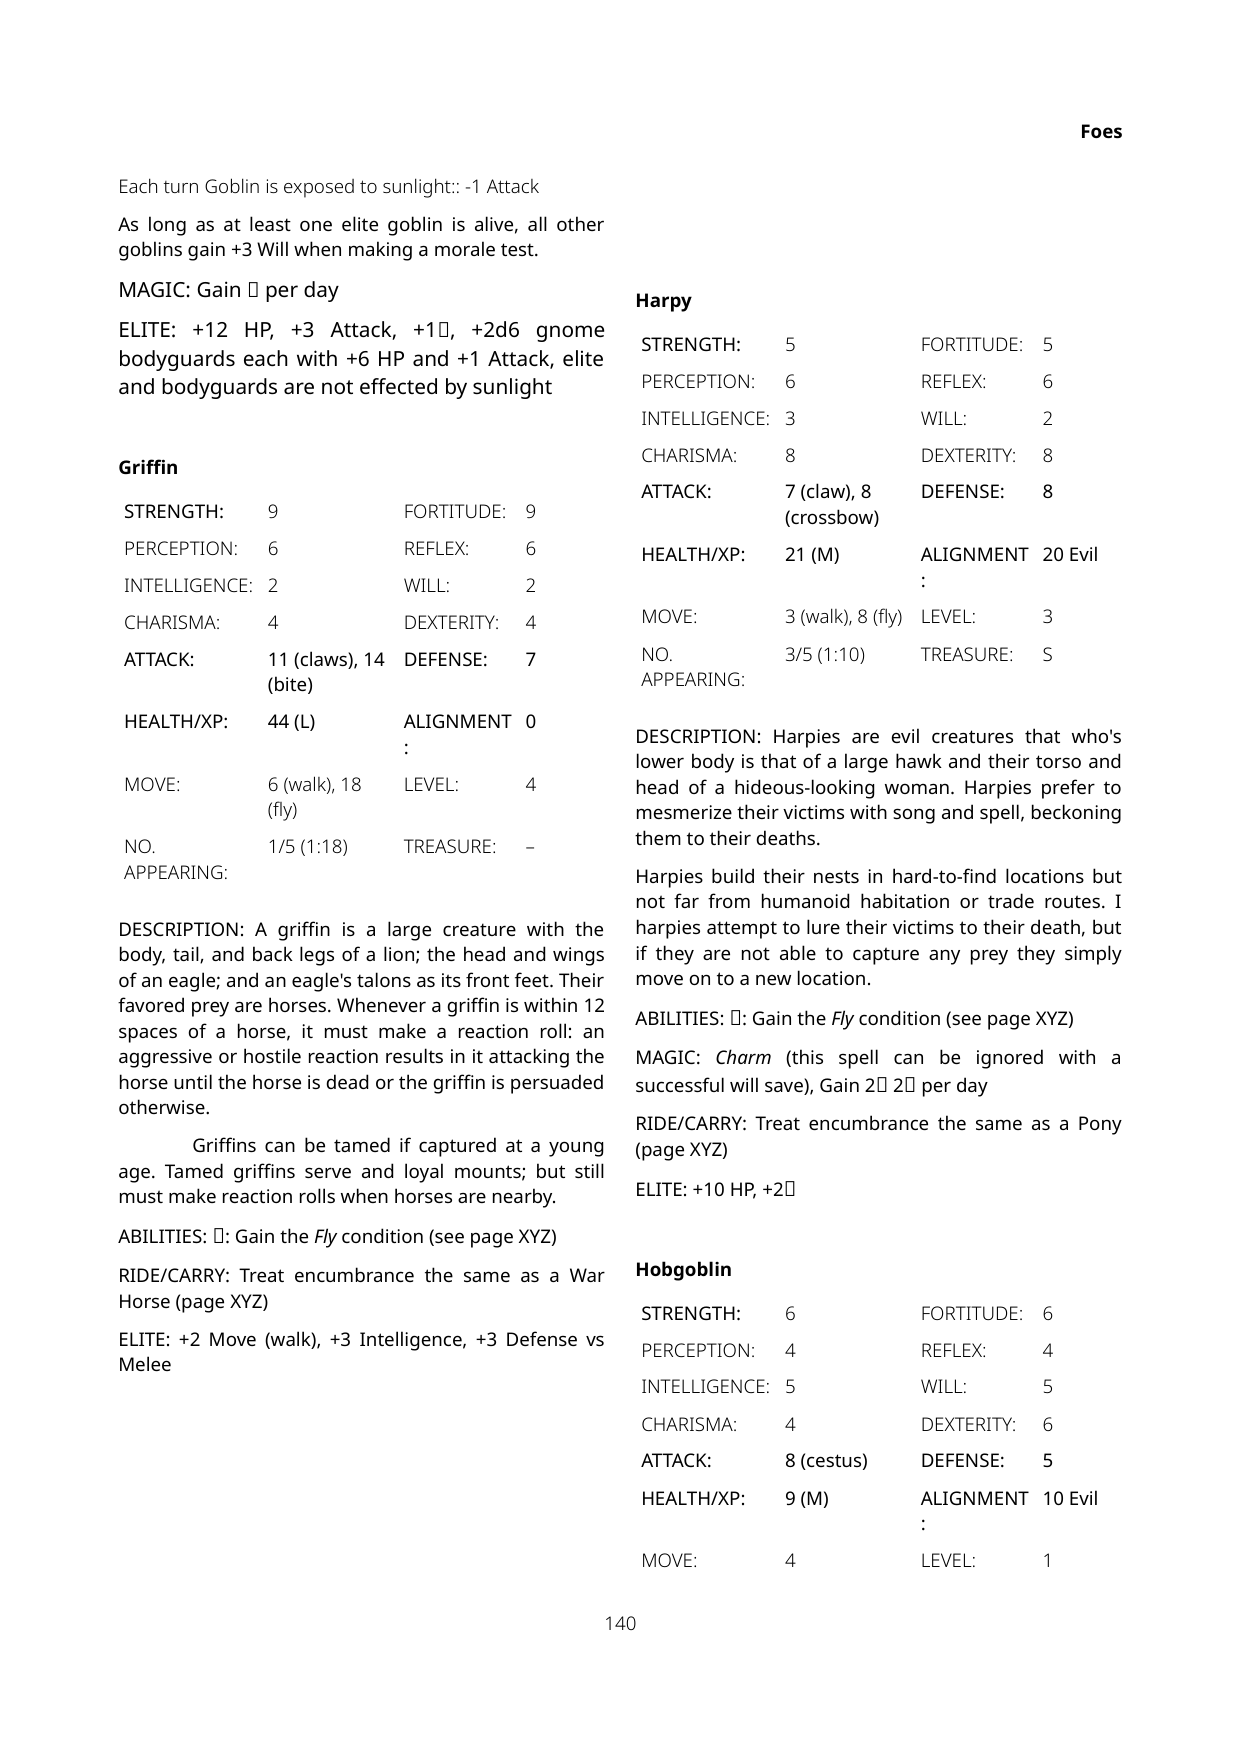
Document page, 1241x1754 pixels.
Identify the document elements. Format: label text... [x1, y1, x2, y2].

table_header 5 [1037, 325, 1123, 362]
table_cell 5 [779, 1368, 915, 1405]
table_cell CHARISMA: [635, 1405, 779, 1442]
table_cell 4 [779, 1542, 915, 1578]
table_cell MOVE: [635, 598, 779, 635]
table_cell 21 (M) [779, 536, 915, 598]
table_cell REFLEX: [915, 1331, 1037, 1368]
table_cell 8 (cestus) [779, 1442, 915, 1479]
table_cell – [520, 828, 606, 890]
table_cell PERCEPTION: [635, 362, 779, 399]
table_cell HEALTH/XP: [635, 1479, 779, 1542]
table_cell DEXTERITY: [915, 436, 1037, 473]
table_header FORTITUDE: [915, 325, 1037, 362]
table_cell INTELLIGENCE: [635, 1368, 779, 1405]
table_cell 44 (L) [262, 703, 398, 765]
table_cell WILL: [915, 1368, 1037, 1405]
table_header STRENGTH: [635, 1294, 779, 1331]
table_cell 3 [1037, 598, 1123, 635]
table_cell 6 [779, 362, 915, 399]
table_cell 5 [1037, 1368, 1123, 1405]
table_cell 4 [779, 1331, 915, 1368]
table_header 6 [1037, 1294, 1123, 1331]
text RIDE/CARRY: Treat encumbrance the same as a War Horse (page XYZ) [118, 1262, 605, 1313]
table_cell 9 (M) [779, 1479, 915, 1542]
table_cell 3 [779, 399, 915, 436]
table_cell 4 [779, 1405, 915, 1442]
text ELITE: +2 Move (walk), +3 Intelligence, +3 Defense vs Melee [118, 1326, 605, 1377]
table_cell 2 [520, 566, 606, 603]
table_cell 20 Evil [1037, 536, 1123, 598]
table_cell 8 [1037, 473, 1123, 536]
table_cell TREASURE: [915, 635, 1037, 698]
text DESCRIPTION: Harpies are evil creatures that who's lower body is that of a large hawk and their torso and head of a hideous-looking woman. Harpies prefer to mesmerize their victims with song and spell, beckoning them to their deaths. [635, 698, 1122, 851]
table_cell 4 [262, 603, 398, 640]
table_cell 6 [1037, 1405, 1123, 1442]
text Harpies build their nests in hard-to-find locations but not far from humanoid habitation or trade routes. I harpies attempt to lure their victims to their death, but if they are not able to capture any prey they simply move on to a new location. [635, 863, 1122, 991]
table_cell WILL: [915, 399, 1037, 436]
table_cell 5 [1037, 1442, 1123, 1479]
table_cell 1 [1037, 1542, 1123, 1578]
table_cell INTELLIGENCE: [118, 566, 262, 603]
table_cell HEALTH/XP: [635, 536, 779, 598]
text ABILITIES: : Gain the Fly condition (see page XYZ) [118, 1222, 605, 1250]
table_cell REFLEX: [915, 362, 1037, 399]
text Griffin [118, 454, 605, 480]
table_cell DEFENSE: [915, 1442, 1037, 1479]
table_header 5 [779, 325, 915, 362]
table_cell PERCEPTION: [635, 1331, 779, 1368]
table_cell DEFENSE: [915, 473, 1037, 536]
table_cell S [1037, 635, 1123, 698]
table_cell ATTACK: [635, 1442, 779, 1479]
table_cell 6 [1037, 362, 1123, 399]
table_cell WILL: [398, 566, 520, 603]
text ELITE: +10 HP, +2 [635, 1174, 1122, 1203]
table_cell 11 (claws), 14 (bite) [262, 640, 398, 703]
text MAGIC: Gain  per day [118, 275, 605, 303]
table_cell ATTACK: [118, 640, 262, 703]
table_cell DEXTERITY: [915, 1405, 1037, 1442]
text MAGIC: Charm (this spell can be ignored with a successful will save), Gain 2 2 per day [635, 1044, 1122, 1098]
table_header FORTITUDE: [915, 1294, 1037, 1331]
table_cell ALIGNMENT: [915, 536, 1037, 598]
table_cell NO. APPEARING: [635, 635, 779, 698]
table_cell ALIGNMENT: [915, 1479, 1037, 1542]
table_header FORTITUDE: [398, 493, 520, 529]
table_header STRENGTH: [118, 493, 262, 529]
table_cell DEFENSE: [398, 640, 520, 703]
table_cell 4 [1037, 1331, 1123, 1368]
table_cell 4 [520, 765, 606, 828]
table_cell 1/5 (1:18) [262, 828, 398, 890]
table_header 9 [262, 493, 398, 529]
table_cell TREASURE: [398, 828, 520, 890]
text ELITE: +12 HP, +3 Attack, +1, +2d6 gnome bodyguards each with +6 HP and +1 Attack, elite and bodyguards are not effected by sunlight [118, 316, 605, 401]
table_cell ATTACK: [635, 473, 779, 536]
table_header 9 [520, 493, 606, 529]
table_cell DEXTERITY: [398, 603, 520, 640]
table_cell 6 (walk), 18 (fly) [262, 765, 398, 828]
table_cell NO. APPEARING: [118, 828, 262, 890]
table_cell 0 [520, 703, 606, 765]
table_cell 3/5 (1:10) [779, 635, 915, 698]
table_cell 10 Evil [1037, 1479, 1123, 1542]
text Each turn Goblin is exposed to sunlight:: -1 Attack [118, 173, 605, 199]
table_header 6 [779, 1294, 915, 1331]
text RIDE/CARRY: Treat encumbrance the same as a Pony (page XYZ) [635, 1111, 1122, 1162]
table_cell 2 [262, 566, 398, 603]
table_cell 3 (walk), 8 (fly) [779, 598, 915, 635]
table_cell 7 (claw), 8 (crossbow) [779, 473, 915, 536]
table_cell REFLEX: [398, 529, 520, 566]
table_cell LEVEL: [398, 765, 520, 828]
text Hobgoblin [635, 1256, 1122, 1282]
table_cell CHARISMA: [118, 603, 262, 640]
table_cell CHARISMA: [635, 436, 779, 473]
table_cell 4 [520, 603, 606, 640]
table_cell LEVEL: [915, 1542, 1037, 1578]
text Griffins can be tamed if captured at a young age. Tamed griffins serve and loyal mounts; but still must make reaction rolls when horses are nearby. [118, 1132, 605, 1209]
table_cell 6 [520, 529, 606, 566]
table_cell INTELLIGENCE: [635, 399, 779, 436]
text DESCRIPTION: A griffin is a large creature with the body, tail, and back legs of a lion; the head and wings of an eagle; and an eagle's talons as its front feet. Their favored prey are horses. Whenever a griffin is within 12 spaces of a horse, it must make a reaction roll: an aggressive or hostile reaction results in it attacking the horse until the horse is dead or the griffin is persuaded otherwise. [118, 890, 605, 1120]
text As long as at least one elite goblin is alive, all other goblins gain +3 Will when making a morale test. [118, 211, 605, 262]
table_cell ALIGNMENT: [398, 703, 520, 765]
table_cell PERCEPTION: [118, 529, 262, 566]
table_cell 2 [1037, 399, 1123, 436]
table_cell 8 [779, 436, 915, 473]
table_cell HEALTH/XP: [118, 703, 262, 765]
table_cell 7 [520, 640, 606, 703]
table_cell MOVE: [118, 765, 262, 828]
table_cell 8 [1037, 436, 1123, 473]
table_cell MOVE: [635, 1542, 779, 1578]
table_cell 6 [262, 529, 398, 566]
text Harpy [635, 287, 1122, 313]
text ABILITIES: : Gain the Fly condition (see page XYZ) [635, 1003, 1122, 1032]
table_cell LEVEL: [915, 598, 1037, 635]
table_header STRENGTH: [635, 325, 779, 362]
